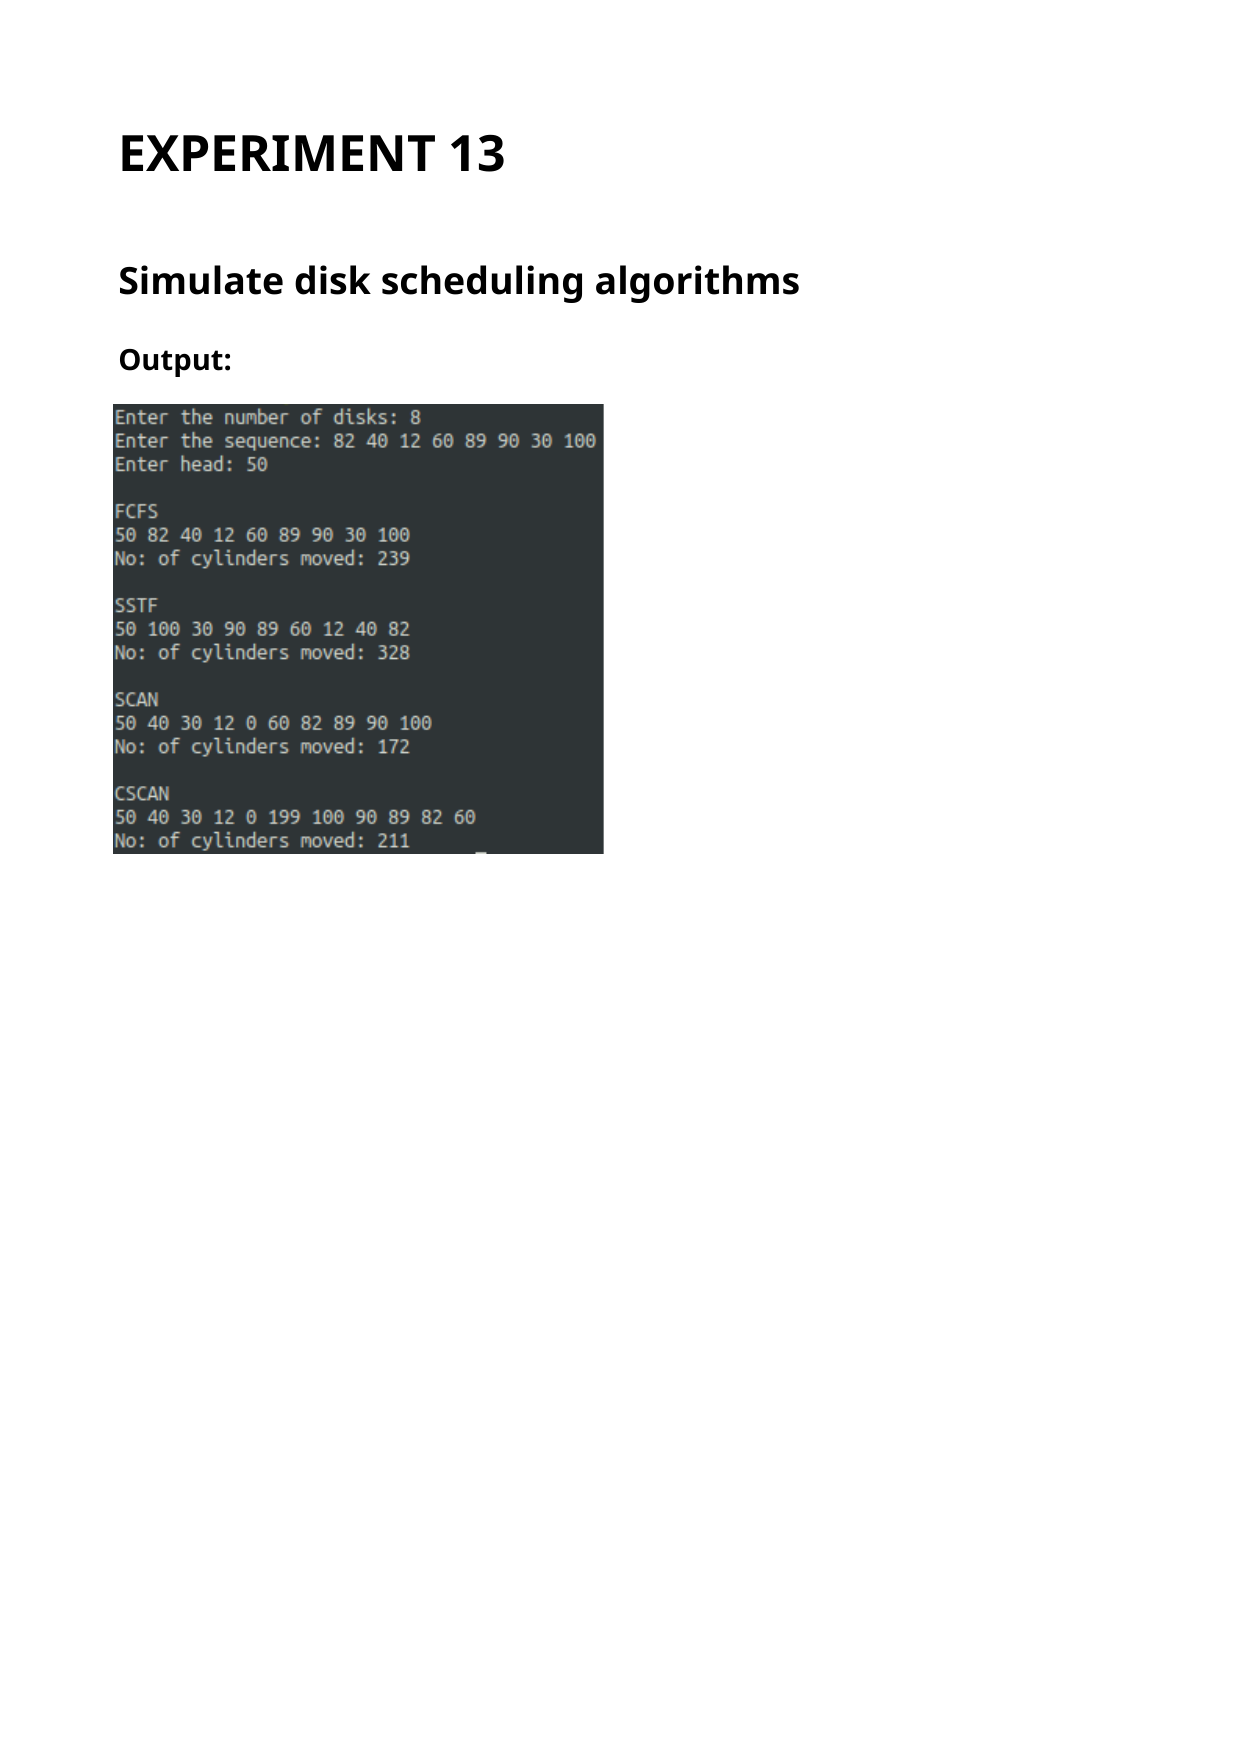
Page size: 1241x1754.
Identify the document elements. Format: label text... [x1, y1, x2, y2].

text Output: [118, 339, 1122, 379]
text Simulate disk scheduling algorithms [118, 254, 1122, 305]
text EXPERIMENT 13 [118, 118, 1122, 186]
picture [113, 404, 604, 854]
